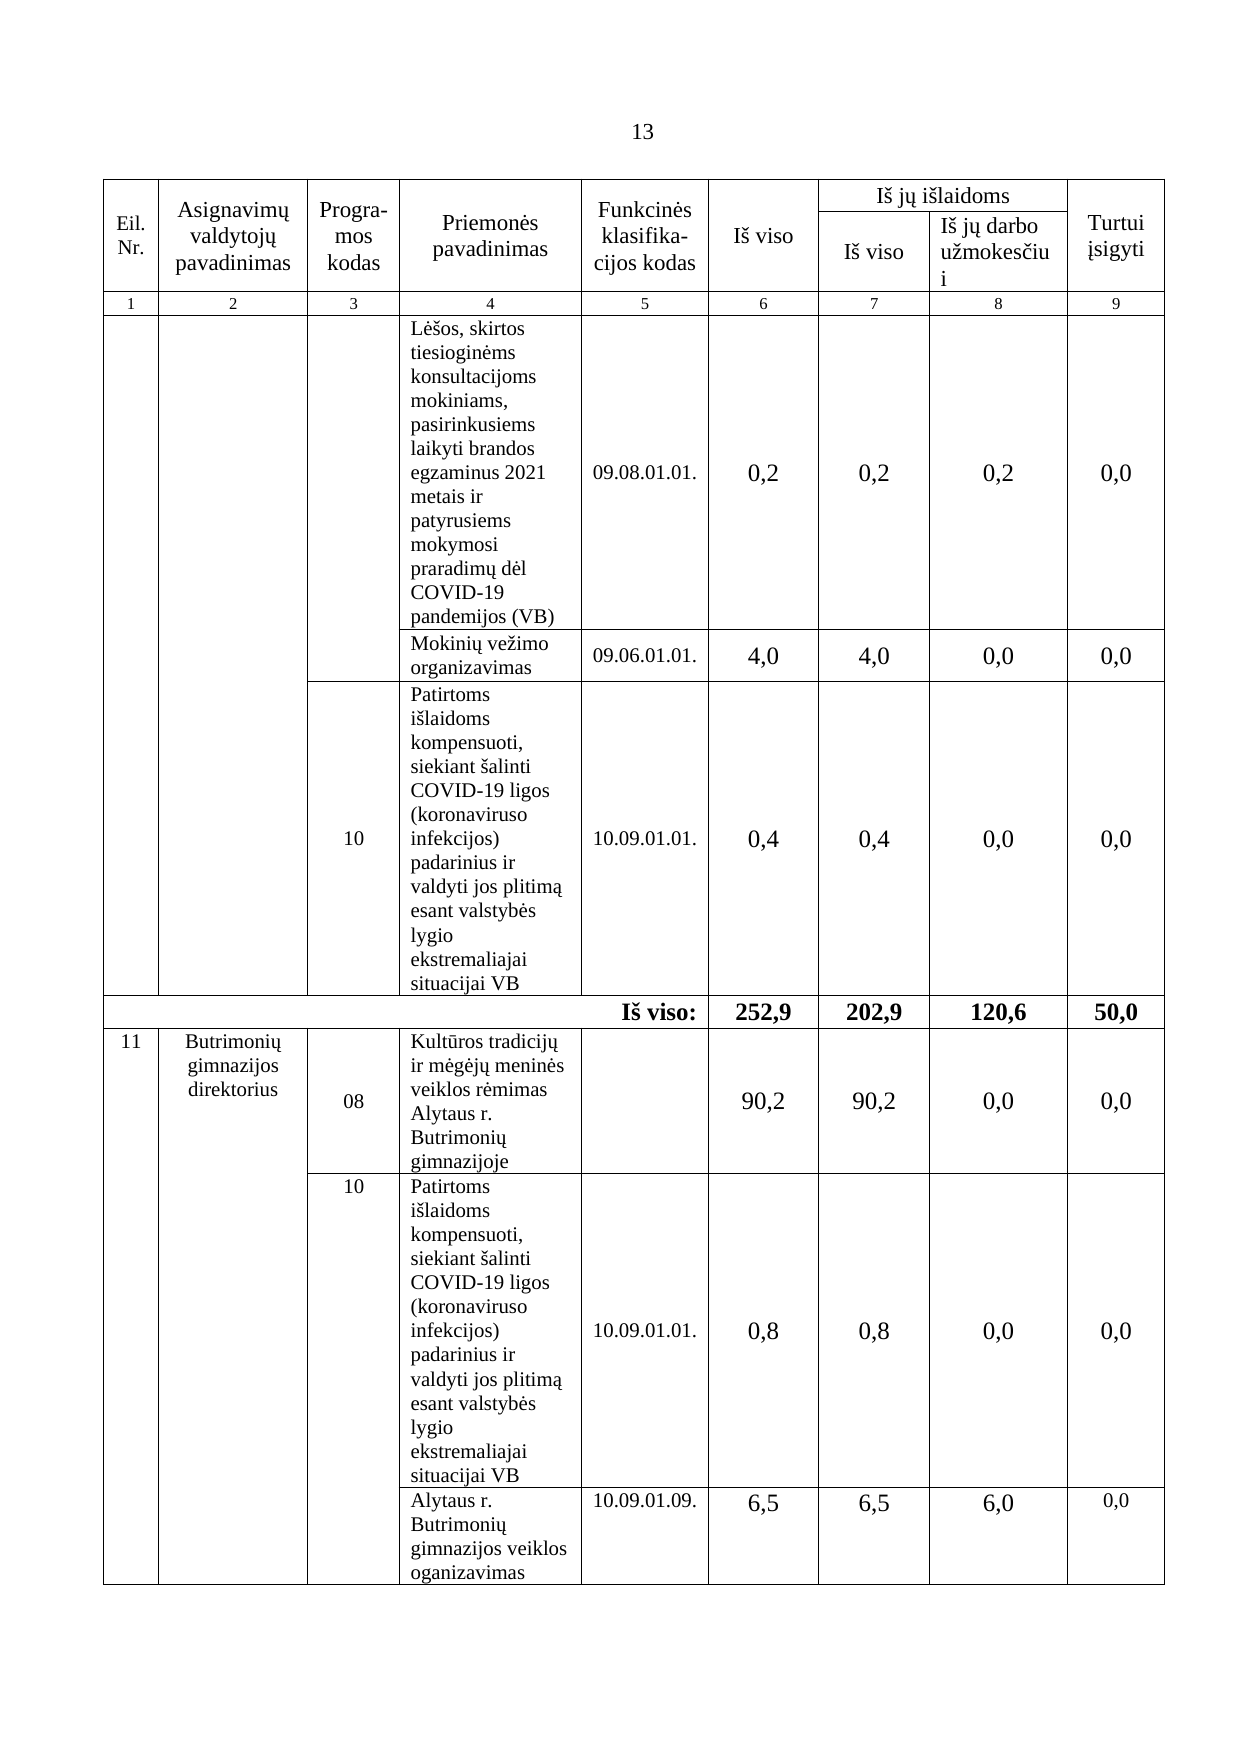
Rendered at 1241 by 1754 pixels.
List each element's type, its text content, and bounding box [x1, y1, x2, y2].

table_cell Butrimonių gimnazijos direktorius [159, 1029, 307, 1584]
table_cell Kultūros tradicijų ir mėgėjų meninės veiklos rėmimas Alytaus r. Butrimonių gimnazijoje [400, 1029, 581, 1173]
table_cell Iš viso [819, 212, 929, 291]
table_cell 0,0 [1068, 630, 1164, 681]
table_cell 10.09.01.01. [582, 1174, 708, 1487]
table_cell 0,0 [1068, 1029, 1164, 1173]
table_header Asignavimų valdytojų pavadinimas [159, 180, 307, 291]
table_cell 6 [709, 292, 818, 314]
table_cell Patirtoms išlaidoms kompensuoti, siekiant šalinti COVID-19 ligos (koronaviruso infekcijos) padarinius ir valdyti jos plitimą esant valstybės lygio ekstremaliajai situacijai VB [400, 1174, 581, 1487]
table_header Turtui įsigyti [1068, 180, 1164, 291]
table_cell 10 [308, 1174, 399, 1584]
table_header Iš viso [709, 180, 818, 291]
table_cell Alytaus r. Butrimonių gimnazijos veiklos oganizavimas [400, 1488, 581, 1584]
table_cell 9 [1068, 292, 1164, 314]
table_cell 90,2 [709, 1029, 818, 1173]
table_cell 0,0 [1068, 1488, 1164, 1584]
table_cell 4,0 [819, 630, 929, 681]
table_cell 50,0 [1068, 996, 1164, 1027]
table_cell 0,2 [819, 316, 929, 628]
table_cell 0,4 [819, 682, 929, 995]
table_cell 7 [819, 292, 929, 314]
table_cell 252,9 [709, 996, 818, 1027]
table_cell 0,2 [930, 316, 1067, 628]
table_cell 4 [400, 292, 581, 314]
table_cell 11 [104, 1029, 158, 1584]
table_cell [582, 1029, 708, 1173]
table_cell 2 [159, 292, 307, 314]
table_cell 10.09.01.01. [582, 682, 708, 995]
table_cell 0,0 [930, 1029, 1067, 1173]
table_cell 4,0 [709, 630, 818, 681]
table_header Funkcinės klasifika-cijos kodas [582, 180, 708, 291]
table_cell 0,0 [1068, 1174, 1164, 1487]
table_cell 0,0 [930, 630, 1067, 681]
table_cell 0,4 [709, 682, 818, 995]
table_cell 6,5 [819, 1488, 929, 1584]
table_cell 8 [930, 292, 1067, 314]
table_cell 6,5 [709, 1488, 818, 1584]
table_cell 0,0 [1068, 682, 1164, 995]
table_cell [159, 316, 307, 995]
table_cell [104, 316, 158, 995]
table_cell 09.06.01.01. [582, 630, 708, 681]
table_cell 5 [582, 292, 708, 314]
table_cell 0,0 [930, 682, 1067, 995]
table_cell Iš viso: [104, 996, 708, 1027]
table_cell 0,2 [709, 316, 818, 628]
table_cell 3 [308, 292, 399, 314]
table_cell 08 [308, 1029, 399, 1173]
table_cell 90,2 [819, 1029, 929, 1173]
table_cell 10.09.01.09. [582, 1488, 708, 1584]
table_cell Patirtoms išlaidoms kompensuoti, siekiant šalinti COVID-19 ligos (koronaviruso infekcijos) padarinius ir valdyti jos plitimą esant valstybės lygio ekstremaliajai situacijai VB [400, 682, 581, 995]
table_cell Iš jų darbo užmokesčiui [930, 212, 1067, 291]
table_cell 0,0 [930, 1174, 1067, 1487]
table_cell Lėšos, skirtos tiesioginėms konsultacijoms mokiniams, pasirinkusiems laikyti brandos egzaminus 2021 metais ir patyrusiems mokymosi praradimų dėl COVID-19 pandemijos (VB) [400, 316, 581, 628]
table_cell 202,9 [819, 996, 929, 1027]
table_cell 10 [308, 682, 399, 995]
table_header Eil. Nr. [104, 180, 158, 291]
table_cell Mokinių vežimo organizavimas [400, 630, 581, 681]
table_cell 0,8 [819, 1174, 929, 1487]
table_cell 0,0 [1068, 316, 1164, 628]
table_header Priemonės pavadinimas [400, 180, 581, 291]
table_cell 6,0 [930, 1488, 1067, 1584]
table_cell [308, 316, 399, 681]
table_header Iš jų išlaidoms [819, 180, 1067, 211]
table_cell 120,6 [930, 996, 1067, 1027]
table_cell 0,8 [709, 1174, 818, 1487]
table_header Progra-mos kodas [308, 180, 399, 291]
table_cell 1 [104, 292, 158, 314]
table_cell 09.08.01.01. [582, 316, 708, 628]
